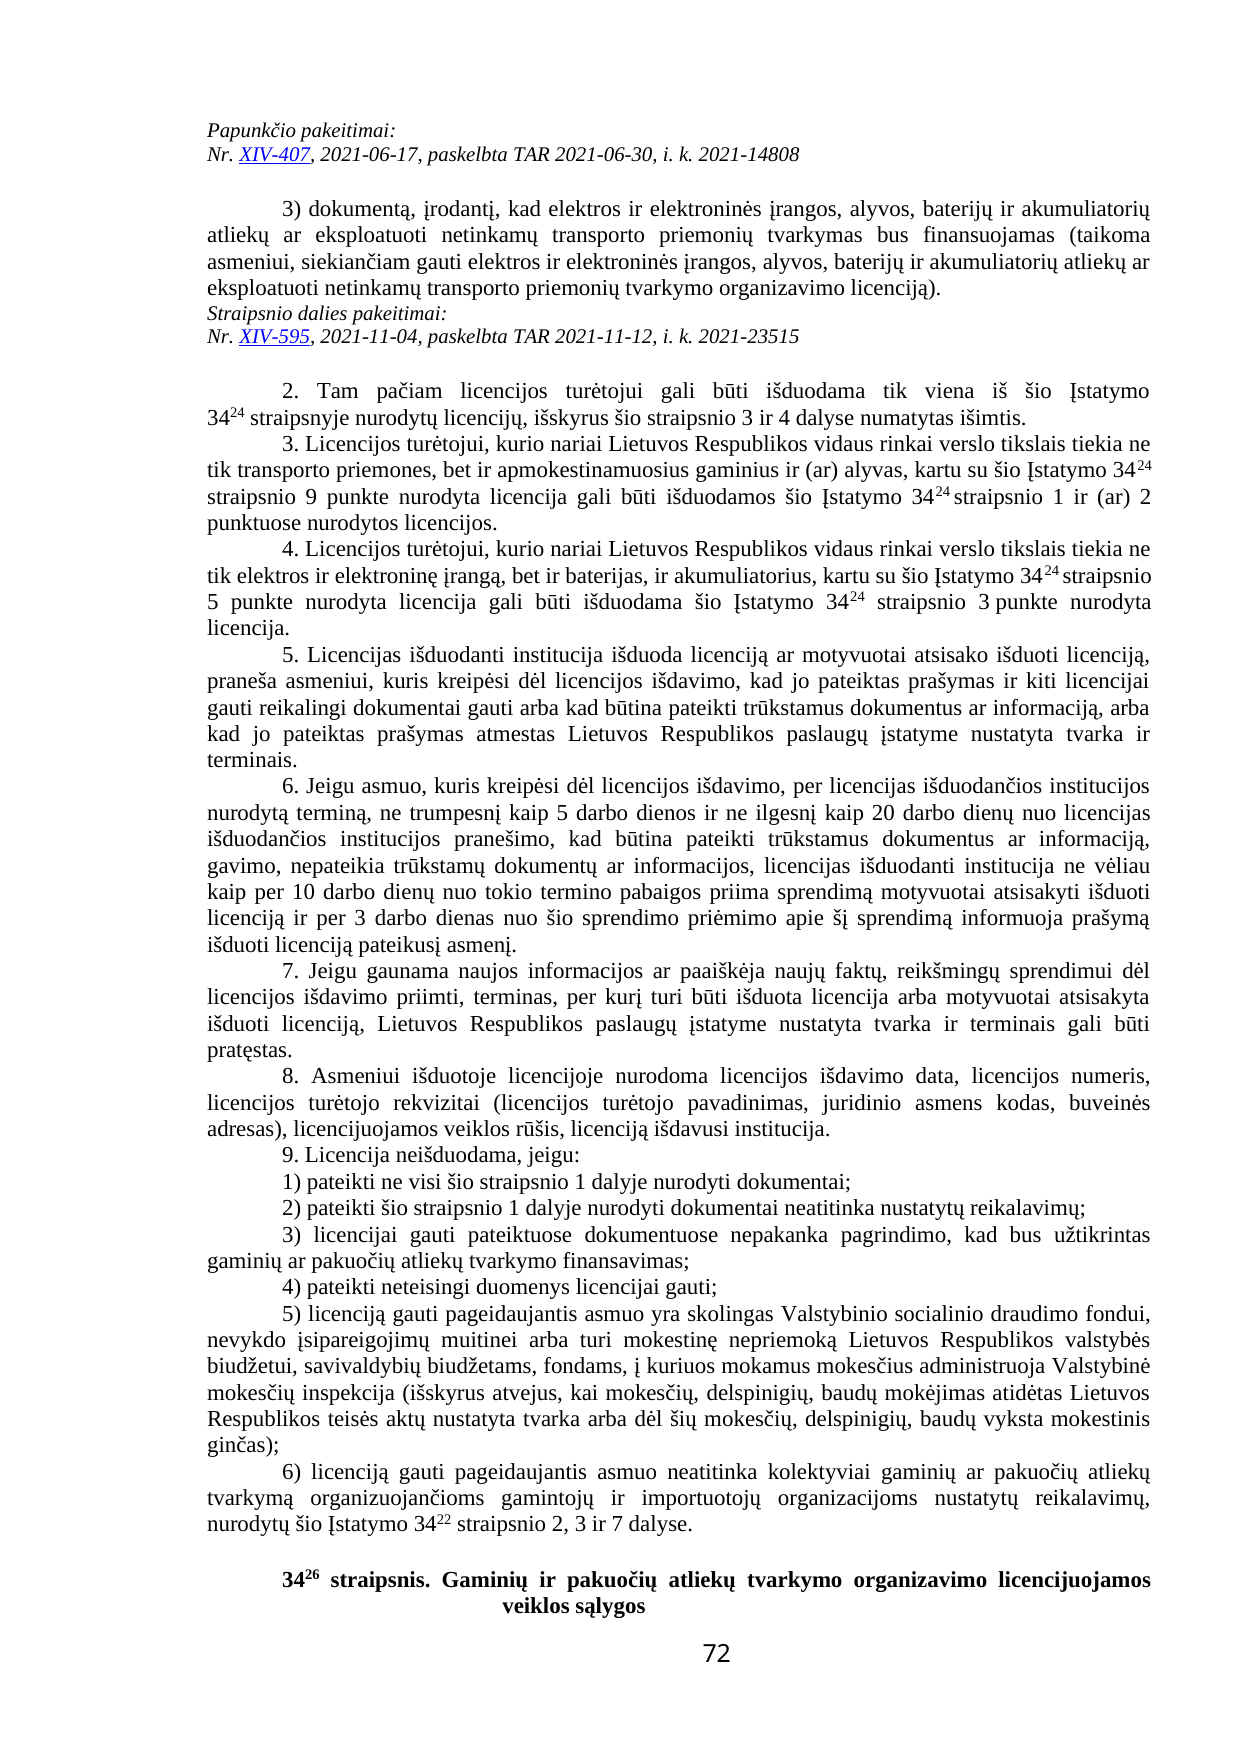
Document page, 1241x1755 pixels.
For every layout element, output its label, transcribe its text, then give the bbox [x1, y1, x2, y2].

text Straipsnio dalies pakeitimai: [207, 300, 1152, 324]
text Papunkčio pakeitimai: [207, 118, 1152, 142]
text 8. Asmeniui išduotoje licencijoje nurodoma licencijos išdavimo data, licencijos numeris, licencijos turėtojo rekvizitai (licencijos turėtojo pavadinimas, juridinio asmens kodas, buveinės adresas), licencijuojamos veiklos rūšis, licenciją išdavusi institucija. [207, 1062, 1152, 1142]
text 2) pateikti šio straipsnio 1 dalyje nurodyti dokumentai neatitinka nustatytų reikalavimų; [207, 1194, 1152, 1221]
text 3. Licencijos turėtojui, kurio nariai Lietuvos Respublikos vidaus rinkai verslo tikslais tiekia ne tik transporto priemones, bet ir apmokestinamuosius gaminius ir (ar) alyvas, kartu su šio Įstatymo 3424 straipsnio 9 punkte nurodyta licencija gali būti išduodamos šio Įstatymo 3424 straipsnio 1 ir (ar) 2 punktuose nurodytos licencijos. [207, 430, 1152, 535]
text 3) dokumentą, įrodantį, kad elektros ir elektroninės įrangos, alyvos, baterijų ir akumuliatorių atliekų ar eksploatuoti netinkamų transporto priemonių tvarkymas bus finansuojamas (taikoma asmeniui, siekiančiam gauti elektros ir elektroninės įrangos, alyvos, baterijų ir akumuliatorių atliekų ar eksploatuoti netinkamų transporto priemonių tvarkymo organizavimo licenciją). [207, 195, 1152, 300]
text 6. Jeigu asmuo, kuris kreipėsi dėl licencijos išdavimo, per licencijas išduodančios institucijos nurodytą terminą, ne trumpesnį kaip 5 darbo dienos ir ne ilgesnį kaip 20 darbo dienų nuo licencijas išduodančios institucijos pranešimo, kad būtina pateikti trūkstamus dokumentus ar informaciją, gavimo, nepateikia trūkstamų dokumentų ar informacijos, licencijas išduodanti institucija ne vėliau kaip per 10 darbo dienų nuo tokio termino pabaigos priima sprendimą motyvuotai atsisakyti išduoti licenciją ir per 3 darbo dienas nuo šio sprendimo priėmimo apie šį sprendimą informuoja prašymą išduoti licenciją pateikusį asmenį. [207, 773, 1152, 957]
text 9. Licencija neišduodama, jeigu: [207, 1142, 1152, 1168]
text 6) licenciją gauti pageidaujantis asmuo neatitinka kolektyviai gaminių ar pakuočių atliekų tvarkymą organizuojančioms gamintojų ir importuotojų organizacijoms nustatytų reikalavimų, nurodytų šio Įstatymo 3422 straipsnio 2, 3 ir 7 dalyse. [207, 1458, 1152, 1537]
text 4) pateikti neteisingi duomenys licencijai gauti; [207, 1273, 1152, 1300]
text Nr. XIV-407, 2021-06-17, paskelbta TAR 2021-06-30, i. k. 2021-14808 [207, 142, 1152, 166]
text 5. Licencijas išduodanti institucija išduoda licenciją ar motyvuotai atsisako išduoti licenciją, praneša asmeniui, kuris kreipėsi dėl licencijos išdavimo, kad jo pateiktas prašymas ir kiti licencijai gauti reikalingi dokumentai gauti arba kad būtina pateikti trūkstamus dokumentus ar informaciją, arba kad jo pateiktas prašymas atmestas Lietuvos Respublikos paslaugų įstatyme nustatyta tvarka ir terminais. [207, 641, 1152, 773]
text 5) licenciją gauti pageidaujantis asmuo yra skolingas Valstybinio socialinio draudimo fondui, nevykdo įsipareigojimų muitinei arba turi mokestinę nepriemoką Lietuvos Respublikos valstybės biudžetui, savivaldybių biudžetams, fondams, į kuriuos mokamus mokesčius administruoja Valstybinė mokesčių inspekcija (išskyrus atvejus, kai mokesčių, delspinigių, baudų mokėjimas atidėtas Lietuvos Respublikos teisės aktų nustatyta tvarka arba dėl šių mokesčių, delspinigių, baudų vyksta mokestinis ginčas); [207, 1300, 1152, 1458]
text Nr. XIV-595, 2021-11-04, paskelbta TAR 2021-11-12, i. k. 2021-23515 [207, 324, 1152, 348]
text 7. Jeigu gaunama naujos informacijos ar paaiškėja naujų faktų, reikšmingų sprendimui dėl licencijos išdavimo priimti, terminas, per kurį turi būti išduota licencija arba motyvuotai atsisakyta išduoti licenciją, Lietuvos Respublikos paslaugų įstatyme nustatyta tvarka ir terminais gali būti pratęstas. [207, 957, 1152, 1062]
text 2. Tam pačiam licencijos turėtojui gali būti išduodama tik viena iš šio Įstatymo 3424 straipsnyje nurodytų licencijų, išskyrus šio straipsnio 3 ir 4 dalyse numatytas išimtis. [207, 377, 1152, 430]
text 3) licencijai gauti pateiktuose dokumentuose nepakanka pagrindimo, kad bus užtikrintas gaminių ar pakuočių atliekų tvarkymo finansavimas; [207, 1221, 1152, 1273]
text 1) pateikti ne visi šio straipsnio 1 dalyje nurodyti dokumentai; [207, 1168, 1152, 1194]
text 4. Licencijos turėtojui, kurio nariai Lietuvos Respublikos vidaus rinkai verslo tikslais tiekia ne tik elektros ir elektroninę įrangą, bet ir baterijas, ir akumuliatorius, kartu su šio Įstatymo 3424 straipsnio 5 punkte nurodyta licencija gali būti išduodama šio Įstatymo 3424 straipsnio 3 punkte nurodyta licencija. [207, 535, 1152, 641]
text 3426 straipsnis. Gaminių ir pakuočių atliekų tvarkymo organizavimo licencijuojamos veiklos sąlygos [282, 1566, 1152, 1618]
